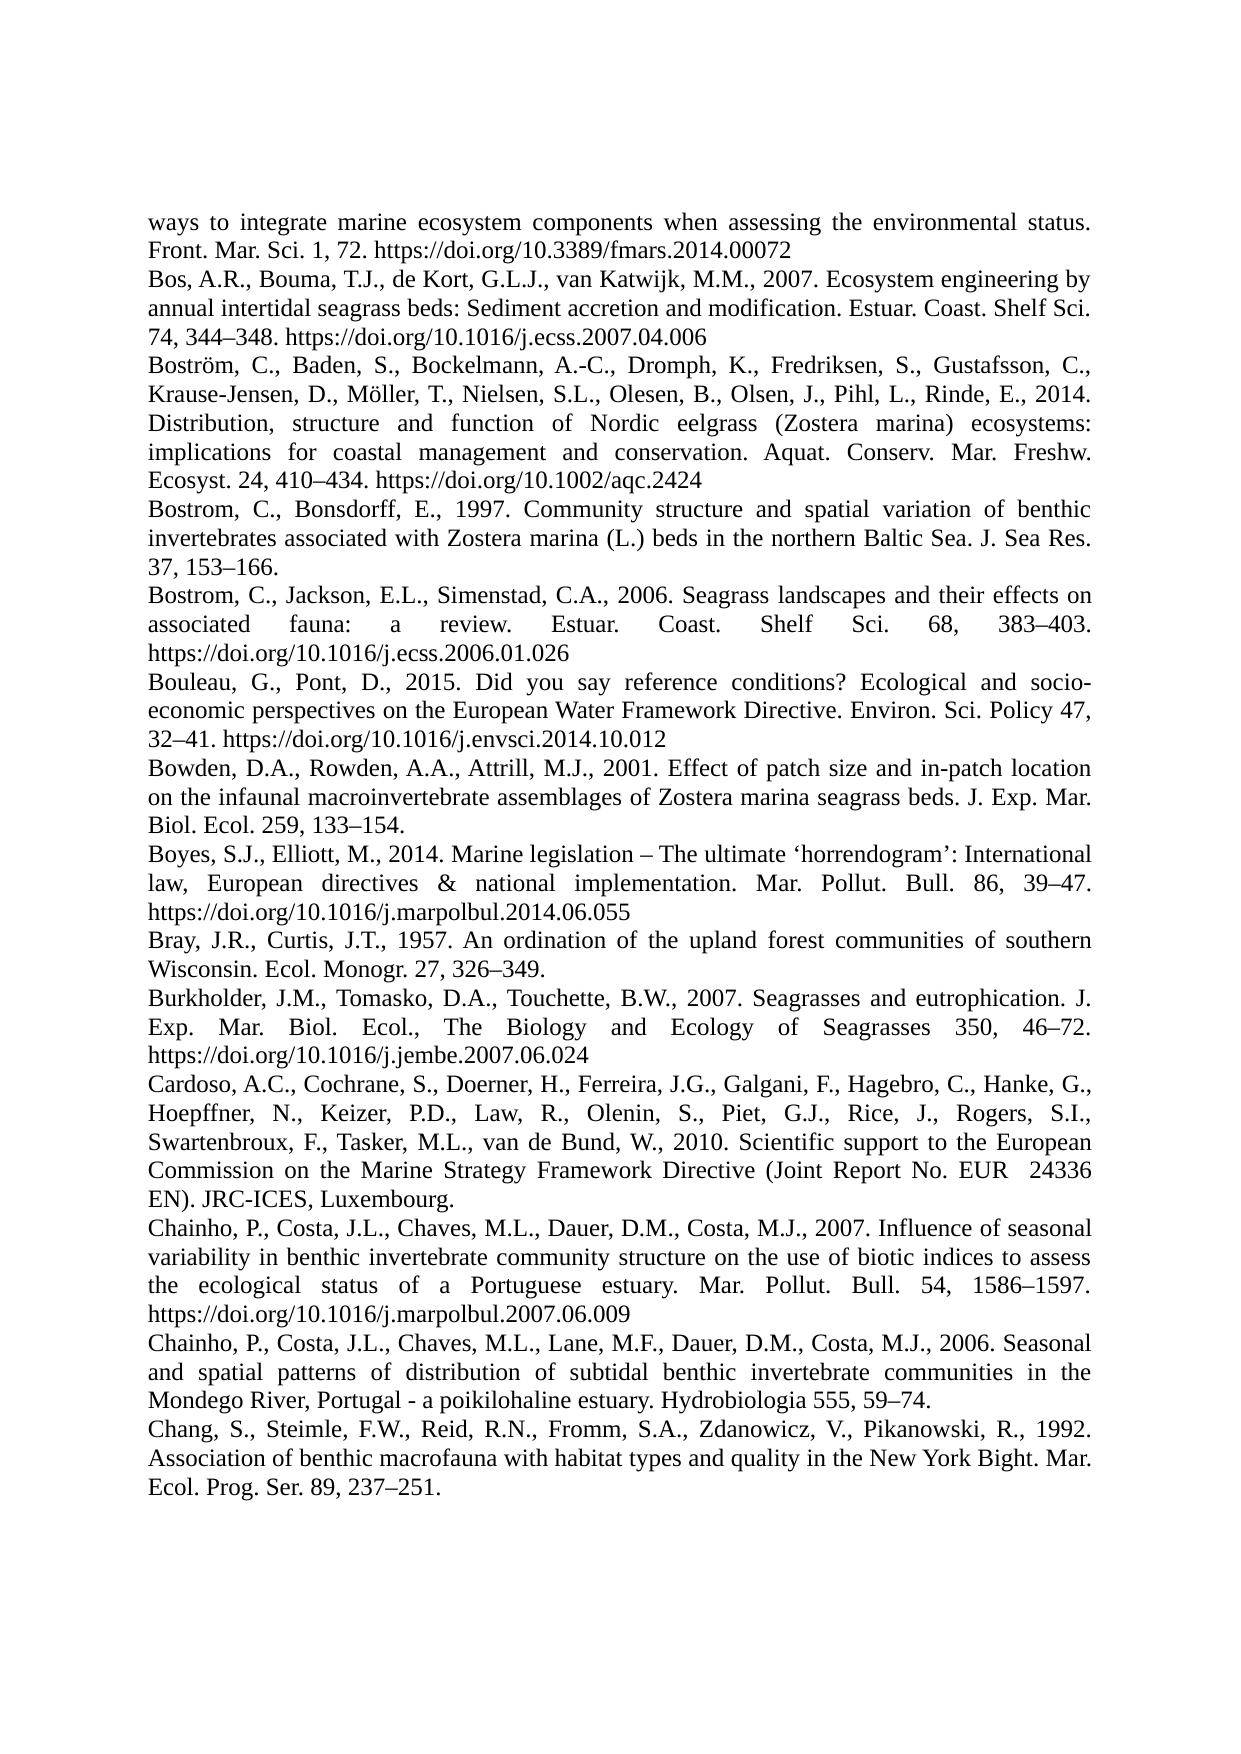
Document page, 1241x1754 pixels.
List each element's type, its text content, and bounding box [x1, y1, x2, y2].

text Bostrom, C., Bonsdorff, E., 1997. Community structure and spatial variation of benthic invertebrates associated with Zostera marina (L.) beds in the northern Baltic Sea. J. Sea Res. 37, 153–166. [148, 494, 1093, 580]
text Bostrom, C., Jackson, E.L., Simenstad, C.A., 2006. Seagrass landscapes and their effects on associated fauna: a review. Estuar. Coast. Shelf Sci. 68, 383–403. https://doi.org/10.1016/j.ecss.2006.01.026 [148, 580, 1093, 667]
text ways to integrate marine ecosystem components when assessing the environmental status. Front. Mar. Sci. 1, 72. https://doi.org/10.3389/fmars.2014.00072 [148, 207, 1093, 264]
text Burkholder, J.M., Tomasko, D.A., Touchette, B.W., 2007. Seagrasses and eutrophication. J. Exp. Mar. Biol. Ecol., The Biology and Ecology of Seagrasses 350, 46–72. https://doi.org/10.1016/j.jembe.2007.06.024 [148, 983, 1093, 1069]
text Chainho, P., Costa, J.L., Chaves, M.L., Lane, M.F., Dauer, D.M., Costa, M.J., 2006. Seasonal and spatial patterns of distribution of subtidal benthic invertebrate communities in the Mondego River, Portugal - a poikilohaline estuary. Hydrobiologia 555, 59–74. [148, 1328, 1093, 1414]
text Boström, C., Baden, S., Bockelmann, A.-C., Dromph, K., Fredriksen, S., Gustafsson, C., Krause-Jensen, D., Möller, T., Nielsen, S.L., Olesen, B., Olsen, J., Pihl, L., Rinde, E., 2014. Distribution, structure and function of Nordic eelgrass (Zostera marina) ecosystems: implications for coastal management and conservation. Aquat. Conserv. Mar. Freshw. Ecosyst. 24, 410–434. https://doi.org/10.1002/aqc.2424 [148, 350, 1093, 494]
text Boyes, S.J., Elliott, M., 2014. Marine legislation – The ultimate ‘horrendogram’: International law, European directives & national implementation. Mar. Pollut. Bull. 86, 39–47. https://doi.org/10.1016/j.marpolbul.2014.06.055 [148, 839, 1093, 925]
text Chang, S., Steimle, F.W., Reid, R.N., Fromm, S.A., Zdanowicz, V., Pikanowski, R., 1992. Association of benthic macrofauna with habitat types and quality in the New York Bight. Mar. Ecol. Prog. Ser. 89, 237–251. [148, 1414, 1093, 1500]
text Cardoso, A.C., Cochrane, S., Doerner, H., Ferreira, J.G., Galgani, F., Hagebro, C., Hanke, G., Hoepffner, N., Keizer, P.D., Law, R., Olenin, S., Piet, G.J., Rice, J., Rogers, S.I., Swartenbroux, F., Tasker, M.L., van de Bund, W., 2010. Scientific support to the European Commission on the Marine Strategy Framework Directive (Joint Report No. EUR 24336 EN). JRC-ICES, Luxembourg. [148, 1069, 1093, 1213]
text Chainho, P., Costa, J.L., Chaves, M.L., Dauer, D.M., Costa, M.J., 2007. Influence of seasonal variability in benthic invertebrate community structure on the use of biotic indices to assess the ecological status of a Portuguese estuary. Mar. Pollut. Bull. 54, 1586–1597. https://doi.org/10.1016/j.marpolbul.2007.06.009 [148, 1213, 1093, 1328]
text Bouleau, G., Pont, D., 2015. Did you say reference conditions? Ecological and socio-economic perspectives on the European Water Framework Directive. Environ. Sci. Policy 47, 32–41. https://doi.org/10.1016/j.envsci.2014.10.012 [148, 667, 1093, 753]
text Bowden, D.A., Rowden, A.A., Attrill, M.J., 2001. Effect of patch size and in-patch location on the infaunal macroinvertebrate assemblages of Zostera marina seagrass beds. J. Exp. Mar. Biol. Ecol. 259, 133–154. [148, 753, 1093, 839]
text Bray, J.R., Curtis, J.T., 1957. An ordination of the upland forest communities of southern Wisconsin. Ecol. Monogr. 27, 326–349. [148, 925, 1093, 983]
text Bos, A.R., Bouma, T.J., de Kort, G.L.J., van Katwijk, M.M., 2007. Ecosystem engineering by annual intertidal seagrass beds: Sediment accretion and modification. Estuar. Coast. Shelf Sci. 74, 344–348. https://doi.org/10.1016/j.ecss.2007.04.006 [148, 264, 1093, 350]
